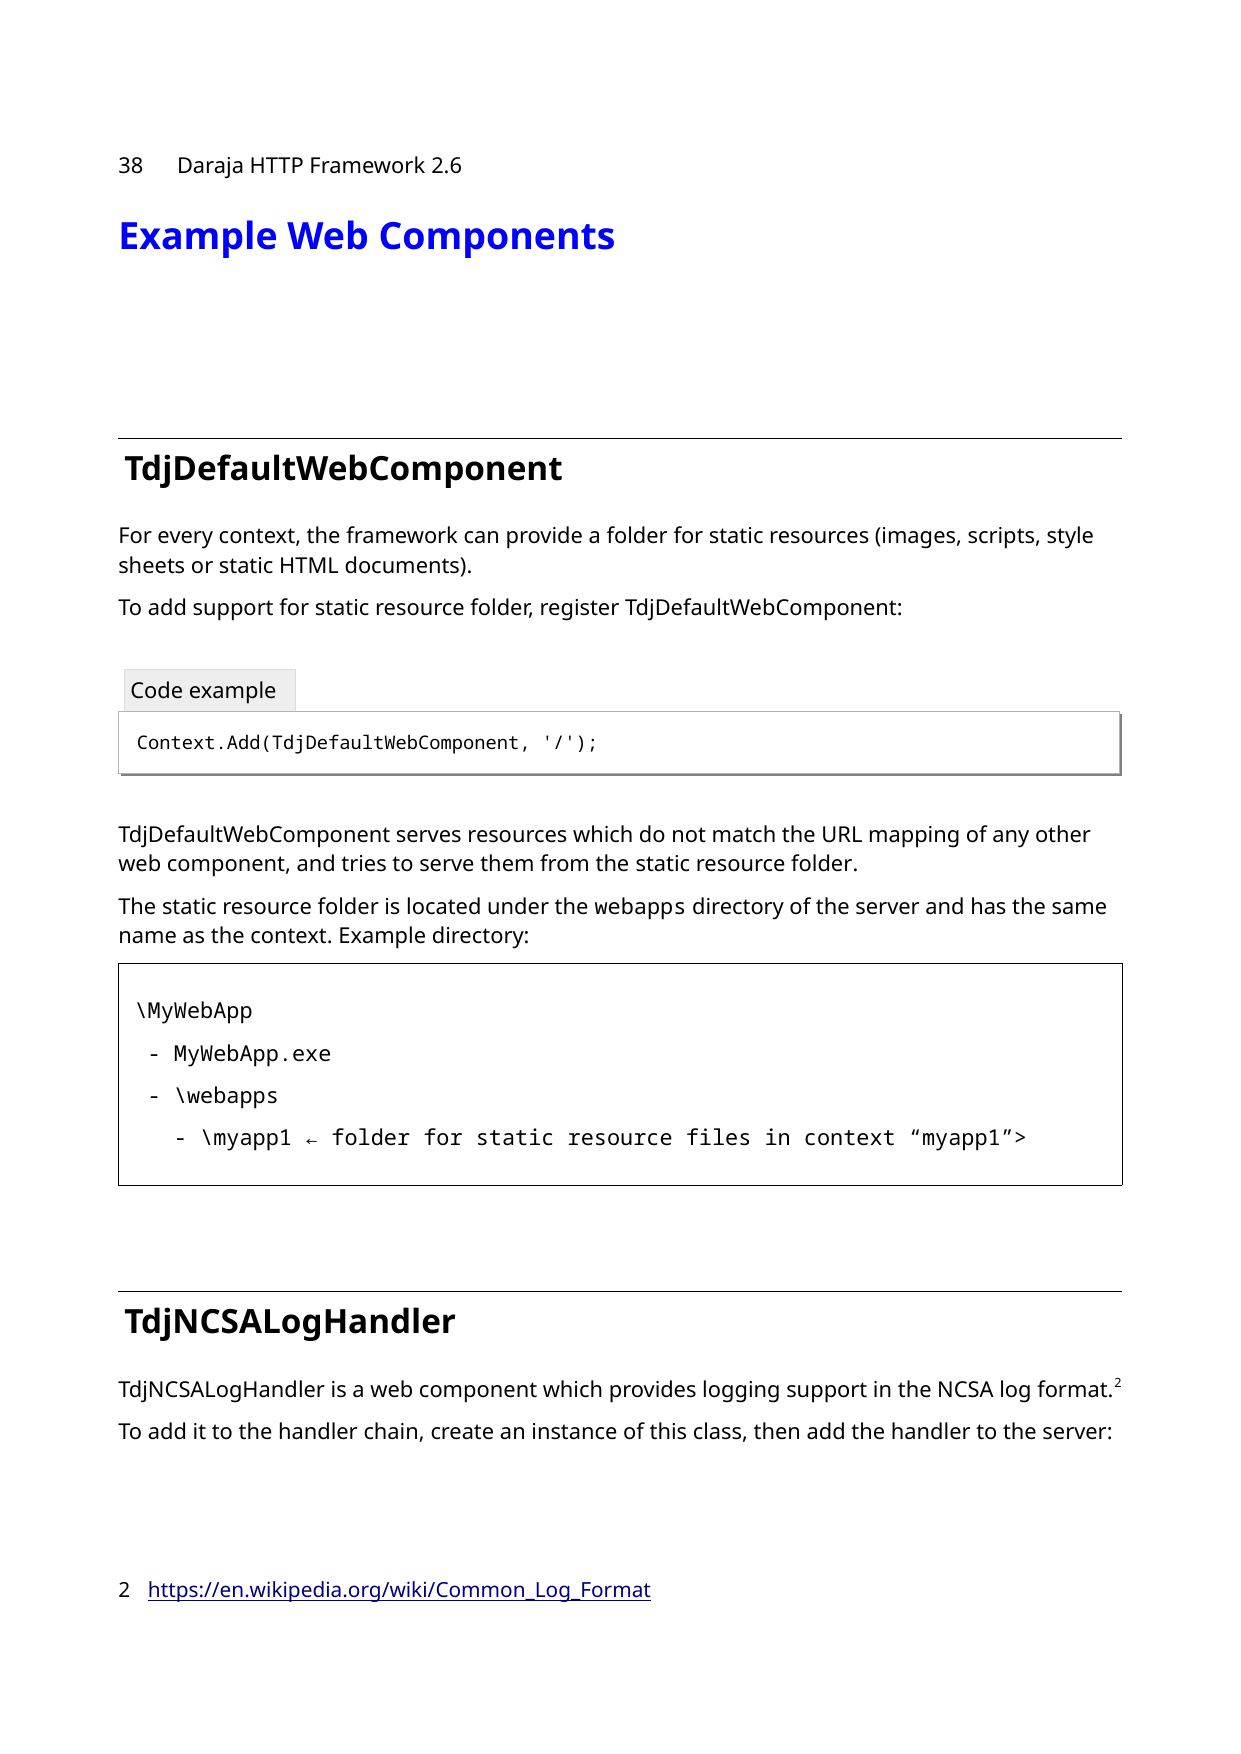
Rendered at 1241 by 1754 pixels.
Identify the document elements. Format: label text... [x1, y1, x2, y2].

subtitle Example Web Components [118, 209, 1122, 260]
text Context.Add(TdjDefaultWebComponent, '/'); [119, 712, 1119, 773]
text \MyWebApp [119, 964, 1122, 1025]
text - \myapp1 ← folder for static resource files in context “myapp1”> [119, 1119, 1122, 1185]
subtitle TdjNCSALogHandler [118, 1292, 1122, 1349]
text - MyWebApp.exe [119, 1035, 1122, 1068]
text - \webapps [119, 1077, 1122, 1110]
text TdjDefaultWebComponent serves resources which do not match the URL mapping of any other web component, and tries to serve them from the static resource folder. [118, 818, 1122, 878]
text For every context, the framework can provide a folder for static resources (images, scripts, style sheets or static HTML documents). [118, 520, 1122, 579]
subtitle TdjDefaultWebComponent [118, 439, 1122, 496]
text To add it to the handler chain, create an instance of this class, then add the handler to the server: [118, 1416, 1122, 1446]
text TdjNCSALogHandler is a web component which provides logging support in the NCSA log format. [118, 1374, 1122, 1403]
text The static resource folder is located under the webapps directory of the server and has the same name as the context. Example directory: [118, 891, 1122, 950]
text To add support for static resource folder, register TdjDefaultWebComponent: [118, 592, 1122, 622]
text https://en.wikipedia.org/wiki/Common_Log_Format [118, 1576, 1122, 1604]
text Code example [125, 670, 295, 711]
